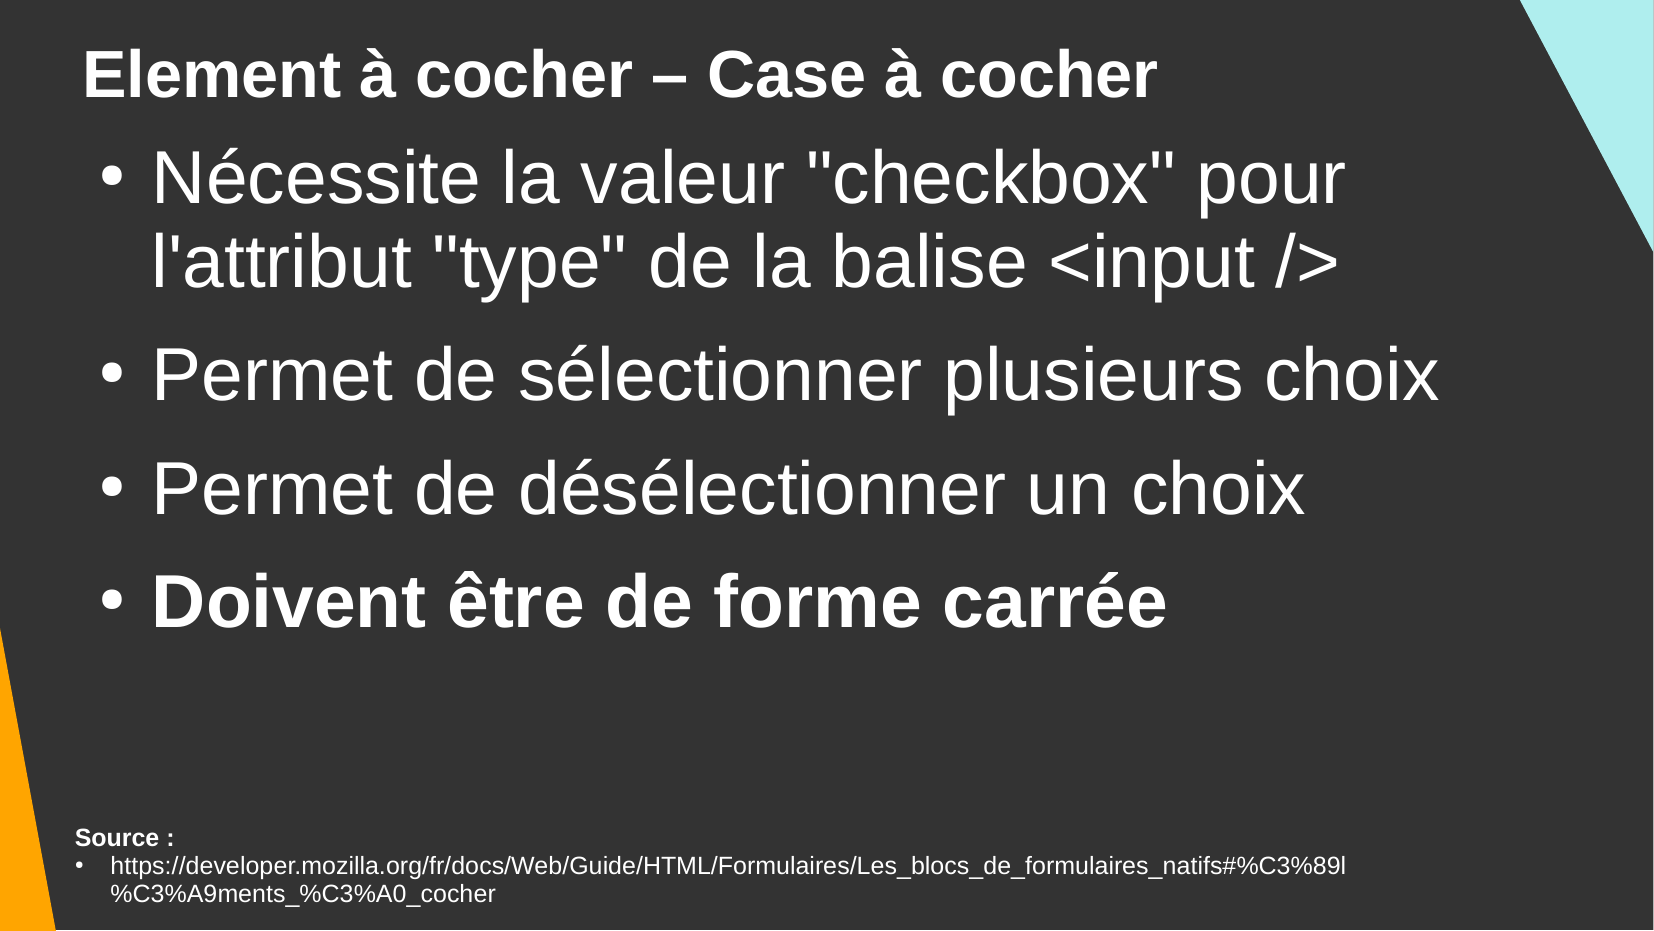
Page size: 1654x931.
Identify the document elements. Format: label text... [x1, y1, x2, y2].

list Nécessite la valeur "checkbox" pour l'attribut "type" de la balise <input /> Permet de sélectionner plusieurs choix Permet de désélectionner un choix Doivent être de forme carrée [80, 135, 1605, 733]
title Element à cocher – Case à cocher [82, 37, 1571, 114]
text_box [0, 628, 56, 931]
text_box [1519, 0, 1654, 254]
text_box Source : https://developer.mozilla.org/fr/docs/Web/Guide/HTML/Formulaires/Les_blocs_de_formulaires_natifs#%C3%89l%C3%A9ments_%C3%A0_cocher [60, 816, 1546, 916]
